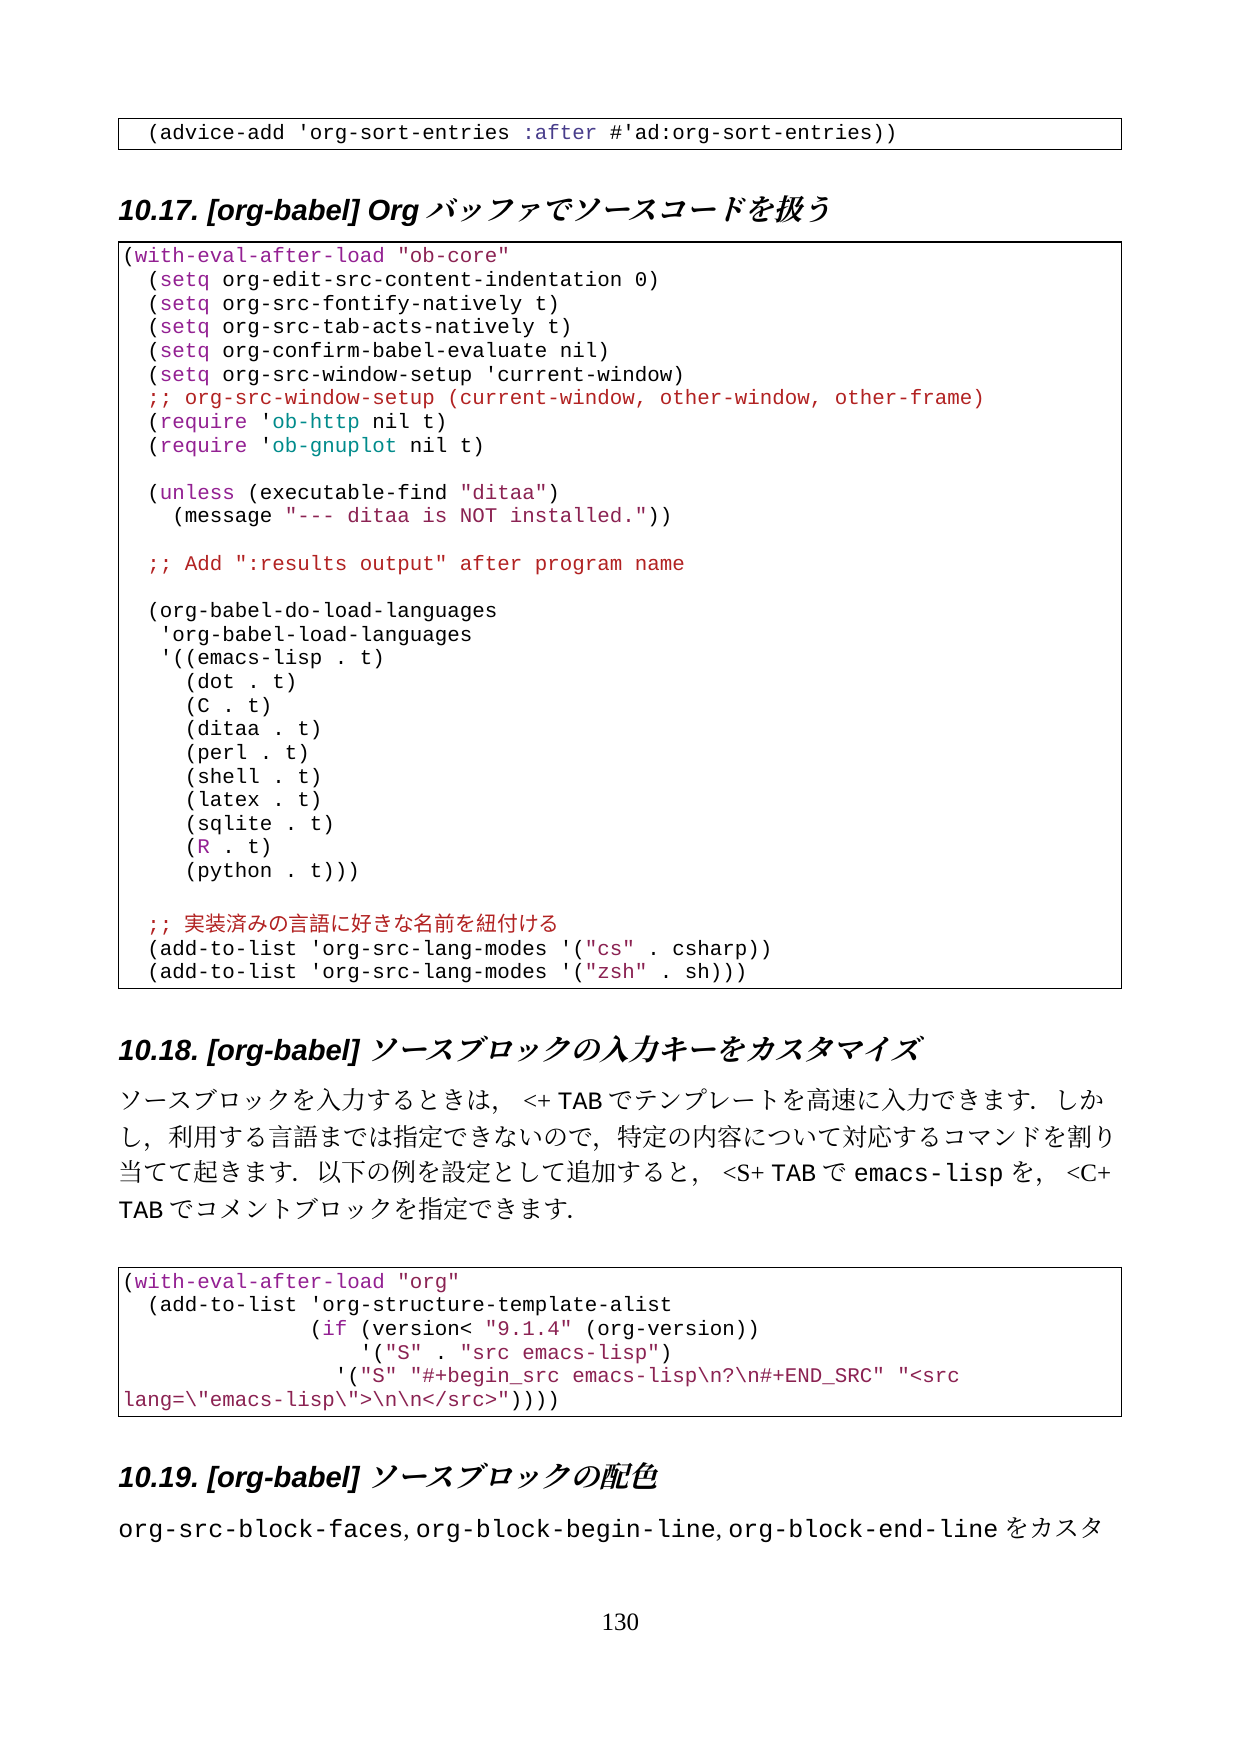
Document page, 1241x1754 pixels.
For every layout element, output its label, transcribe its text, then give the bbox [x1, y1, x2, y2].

text (require 'ob-http nil t) [119, 407, 1121, 431]
text (latex . t) [119, 785, 1121, 809]
text (advice-add 'org-sort-entries :after #'ad:org-sort-entries)) [119, 119, 1121, 149]
text (ditaa . t) [119, 714, 1121, 738]
text (C . t) [119, 691, 1121, 714]
text (R . t) [119, 833, 1121, 856]
text ソースブロックを入力するときは， <+ TAB でテンプレートを高速に入力できます．しかし，利用する言語までは指定できないので，特定の内容について対応するコマンドを割り当てて起きます．以下の例を設定として追加すると， <S+ TAB で emacs-lisp を， <C+ TAB でコメントブロックを指定できます． [118, 1081, 1122, 1254]
text ;; org-src-window-setup (current-window, other-window, other-frame) [119, 383, 1121, 407]
text (setq org-edit-src-content-indentation 0) [119, 265, 1121, 289]
text '((emacs-lisp . t) [119, 643, 1121, 667]
text '("S" "#+begin_src emacs-lisp\n?\n#+END_SRC" "<src lang=\"emacs-lisp\">\n\n</src>")))) [119, 1361, 1121, 1416]
text (python . t))) [119, 856, 1121, 880]
text (perl . t) [119, 738, 1121, 762]
text '("S" . "src emacs-lisp") [119, 1338, 1121, 1361]
text (if (version< "9.1.4" (org-version)) [119, 1314, 1121, 1338]
text ;; 実装済みの言語に好きな名前を紐付ける [119, 903, 1121, 934]
text (setq org-src-fontify-natively t) [119, 289, 1121, 312]
text (require 'ob-gnuplot nil t) [119, 431, 1121, 454]
subtitle [org-babel] Orgバッファでソースコードを扱う [118, 187, 1122, 229]
text (dot . t) [119, 667, 1121, 691]
text (add-to-list 'org-structure-template-alist [119, 1291, 1121, 1314]
text (org-babel-do-load-languages [119, 596, 1121, 620]
text (add-to-list 'org-src-lang-modes '("zsh" . sh))) [119, 958, 1121, 988]
text (unless (executable-find "ditaa") [119, 478, 1121, 502]
text (setq org-src-window-setup 'current-window) [119, 360, 1121, 383]
text (shell . t) [119, 762, 1121, 785]
text (sqlite . t) [119, 809, 1121, 833]
text 'org-babel-load-languages [119, 620, 1121, 643]
text (with-eval-after-load "org" [119, 1268, 1121, 1291]
text ;; Add ":results output" after program name [119, 549, 1121, 572]
text (message "--- ditaa is NOT installed.")) [119, 502, 1121, 525]
subtitle [org-babel] ソースブロックの入力キーをカスタマイズ [118, 1027, 1122, 1068]
text (with-eval-after-load "ob-core" [119, 243, 1121, 265]
text (setq org-src-tab-acts-natively t) [119, 312, 1121, 336]
subtitle [org-babel] ソースブロックの配色 [118, 1454, 1122, 1496]
text (setq org-confirm-babel-evaluate nil) [119, 336, 1121, 360]
text org-src-block-faces, org-block-begin-line, org-block-end-line をカスタ [118, 1508, 1122, 1545]
text (add-to-list 'org-src-lang-modes '("cs" . csharp)) [119, 934, 1121, 958]
